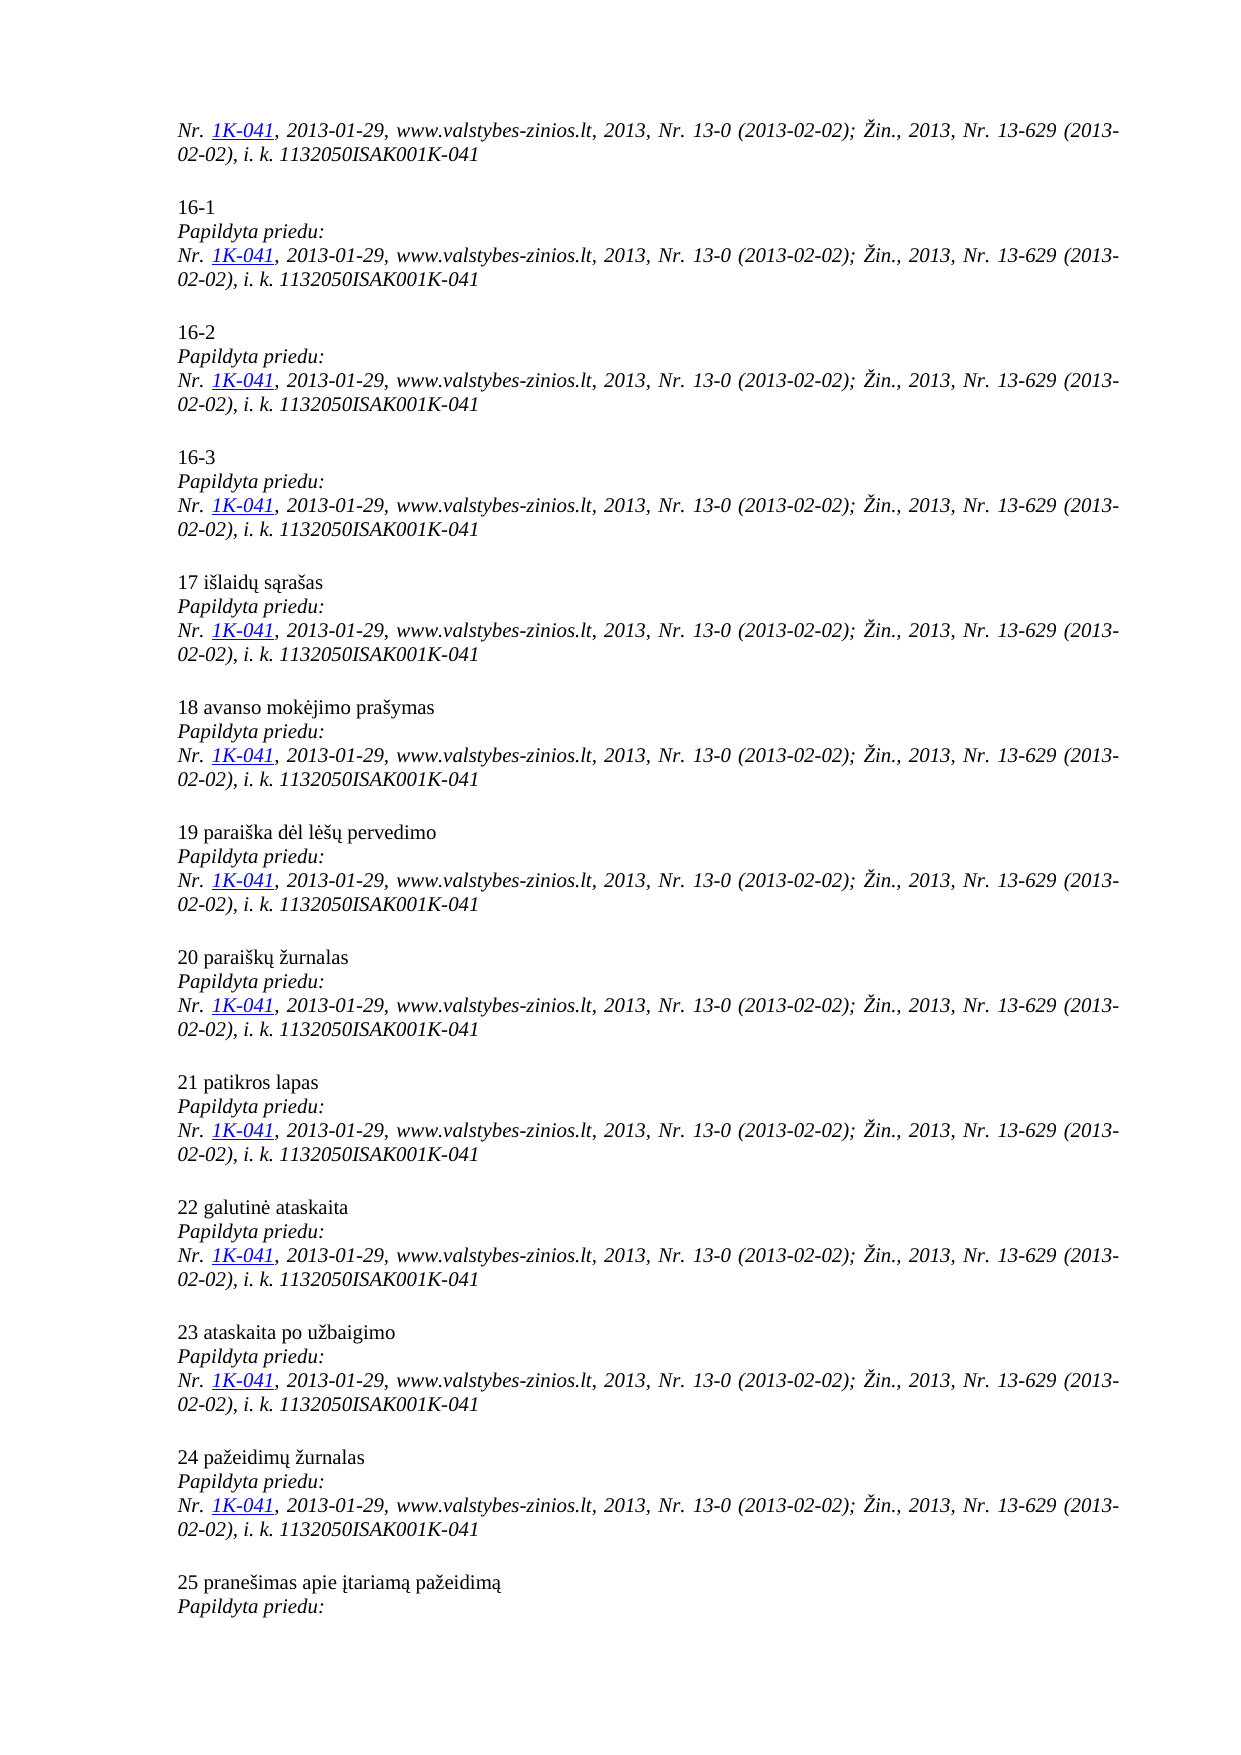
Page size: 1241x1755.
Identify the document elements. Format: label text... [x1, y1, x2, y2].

text Nr. 1K-041, 2013-01-29, www.valstybes-zinios.lt, 2013, Nr. 13-0 (2013-02-02); Žin., 2013, Nr. 13-629 (2013-02-02), i. k. 1132050ISAK001K-041 [177, 493, 1122, 541]
text Nr. 1K-041, 2013-01-29, www.valstybes-zinios.lt, 2013, Nr. 13-0 (2013-02-02); Žin., 2013, Nr. 13-629 (2013-02-02), i. k. 1132050ISAK001K-041 [177, 618, 1122, 666]
text Nr. 1K-041, 2013-01-29, www.valstybes-zinios.lt, 2013, Nr. 13-0 (2013-02-02); Žin., 2013, Nr. 13-629 (2013-02-02), i. k. 1132050ISAK001K-041 [177, 993, 1122, 1041]
text 22 galutinė ataskaita [177, 1195, 1122, 1219]
text Papildyta priedu: [177, 1469, 1122, 1493]
text Papildyta priedu: [177, 1594, 1122, 1618]
text Papildyta priedu: [177, 219, 1122, 243]
text 16-1 [177, 195, 1122, 219]
text Nr. 1K-041, 2013-01-29, www.valstybes-zinios.lt, 2013, Nr. 13-0 (2013-02-02); Žin., 2013, Nr. 13-629 (2013-02-02), i. k. 1132050ISAK001K-041 [177, 1493, 1122, 1541]
text Nr. 1K-041, 2013-01-29, www.valstybes-zinios.lt, 2013, Nr. 13-0 (2013-02-02); Žin., 2013, Nr. 13-629 (2013-02-02), i. k. 1132050ISAK001K-041 [177, 368, 1122, 416]
text Papildyta priedu: [177, 844, 1122, 868]
text 20 paraiškų žurnalas [177, 945, 1122, 969]
text 19 paraiška dėl lėšų pervedimo [177, 820, 1122, 844]
text Nr. 1K-041, 2013-01-29, www.valstybes-zinios.lt, 2013, Nr. 13-0 (2013-02-02); Žin., 2013, Nr. 13-629 (2013-02-02), i. k. 1132050ISAK001K-041 [177, 1243, 1122, 1291]
text Nr. 1K-041, 2013-01-29, www.valstybes-zinios.lt, 2013, Nr. 13-0 (2013-02-02); Žin., 2013, Nr. 13-629 (2013-02-02), i. k. 1132050ISAK001K-041 [177, 868, 1122, 916]
text Papildyta priedu: [177, 594, 1122, 618]
text 24 pažeidimų žurnalas [177, 1445, 1122, 1469]
text Papildyta priedu: [177, 719, 1122, 743]
text Papildyta priedu: [177, 1219, 1122, 1243]
text 21 patikros lapas [177, 1070, 1122, 1094]
text 18 avanso mokėjimo prašymas [177, 695, 1122, 719]
text Papildyta priedu: [177, 1094, 1122, 1118]
text Nr. 1K-041, 2013-01-29, www.valstybes-zinios.lt, 2013, Nr. 13-0 (2013-02-02); Žin., 2013, Nr. 13-629 (2013-02-02), i. k. 1132050ISAK001K-041 [177, 743, 1122, 791]
text Papildyta priedu: [177, 344, 1122, 368]
text 25 pranešimas apie įtariamą pažeidimą [177, 1570, 1122, 1594]
text Papildyta priedu: [177, 969, 1122, 993]
text Nr. 1K-041, 2013-01-29, www.valstybes-zinios.lt, 2013, Nr. 13-0 (2013-02-02); Žin., 2013, Nr. 13-629 (2013-02-02), i. k. 1132050ISAK001K-041 [177, 1118, 1122, 1166]
text 17 išlaidų sąrašas [177, 570, 1122, 594]
text 16-3 [177, 445, 1122, 469]
text Nr. 1K-041, 2013-01-29, www.valstybes-zinios.lt, 2013, Nr. 13-0 (2013-02-02); Žin., 2013, Nr. 13-629 (2013-02-02), i. k. 1132050ISAK001K-041 [177, 243, 1122, 291]
text Papildyta priedu: [177, 469, 1122, 493]
text 16-2 [177, 320, 1122, 344]
text Nr. 1K-041, 2013-01-29, www.valstybes-zinios.lt, 2013, Nr. 13-0 (2013-02-02); Žin., 2013, Nr. 13-629 (2013-02-02), i. k. 1132050ISAK001K-041 [177, 118, 1122, 166]
text Nr. 1K-041, 2013-01-29, www.valstybes-zinios.lt, 2013, Nr. 13-0 (2013-02-02); Žin., 2013, Nr. 13-629 (2013-02-02), i. k. 1132050ISAK001K-041 [177, 1368, 1122, 1416]
text Papildyta priedu: [177, 1344, 1122, 1368]
text 23 ataskaita po užbaigimo [177, 1320, 1122, 1344]
